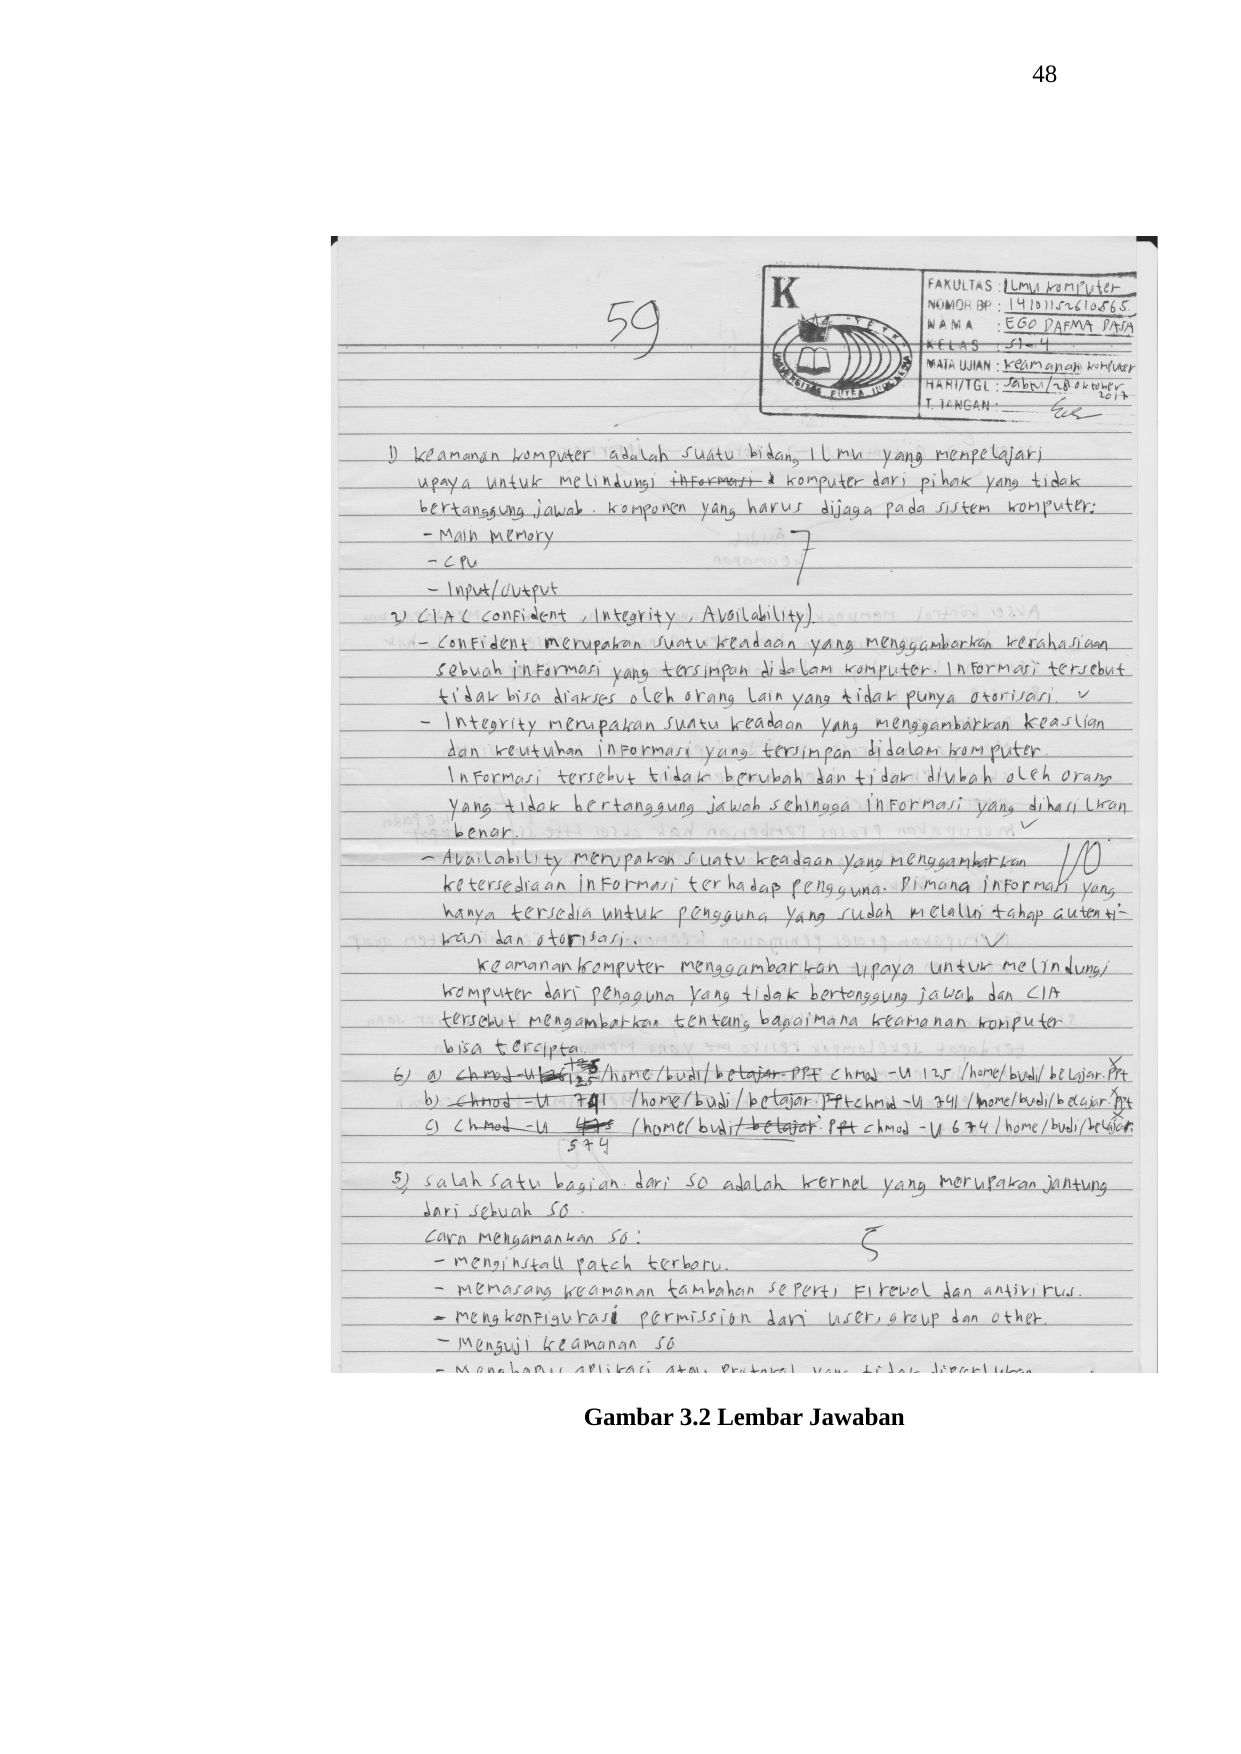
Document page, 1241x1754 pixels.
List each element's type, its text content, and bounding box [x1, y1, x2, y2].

list Gambar 3.2 Lembar Jawaban [331, 1373, 1158, 1430]
